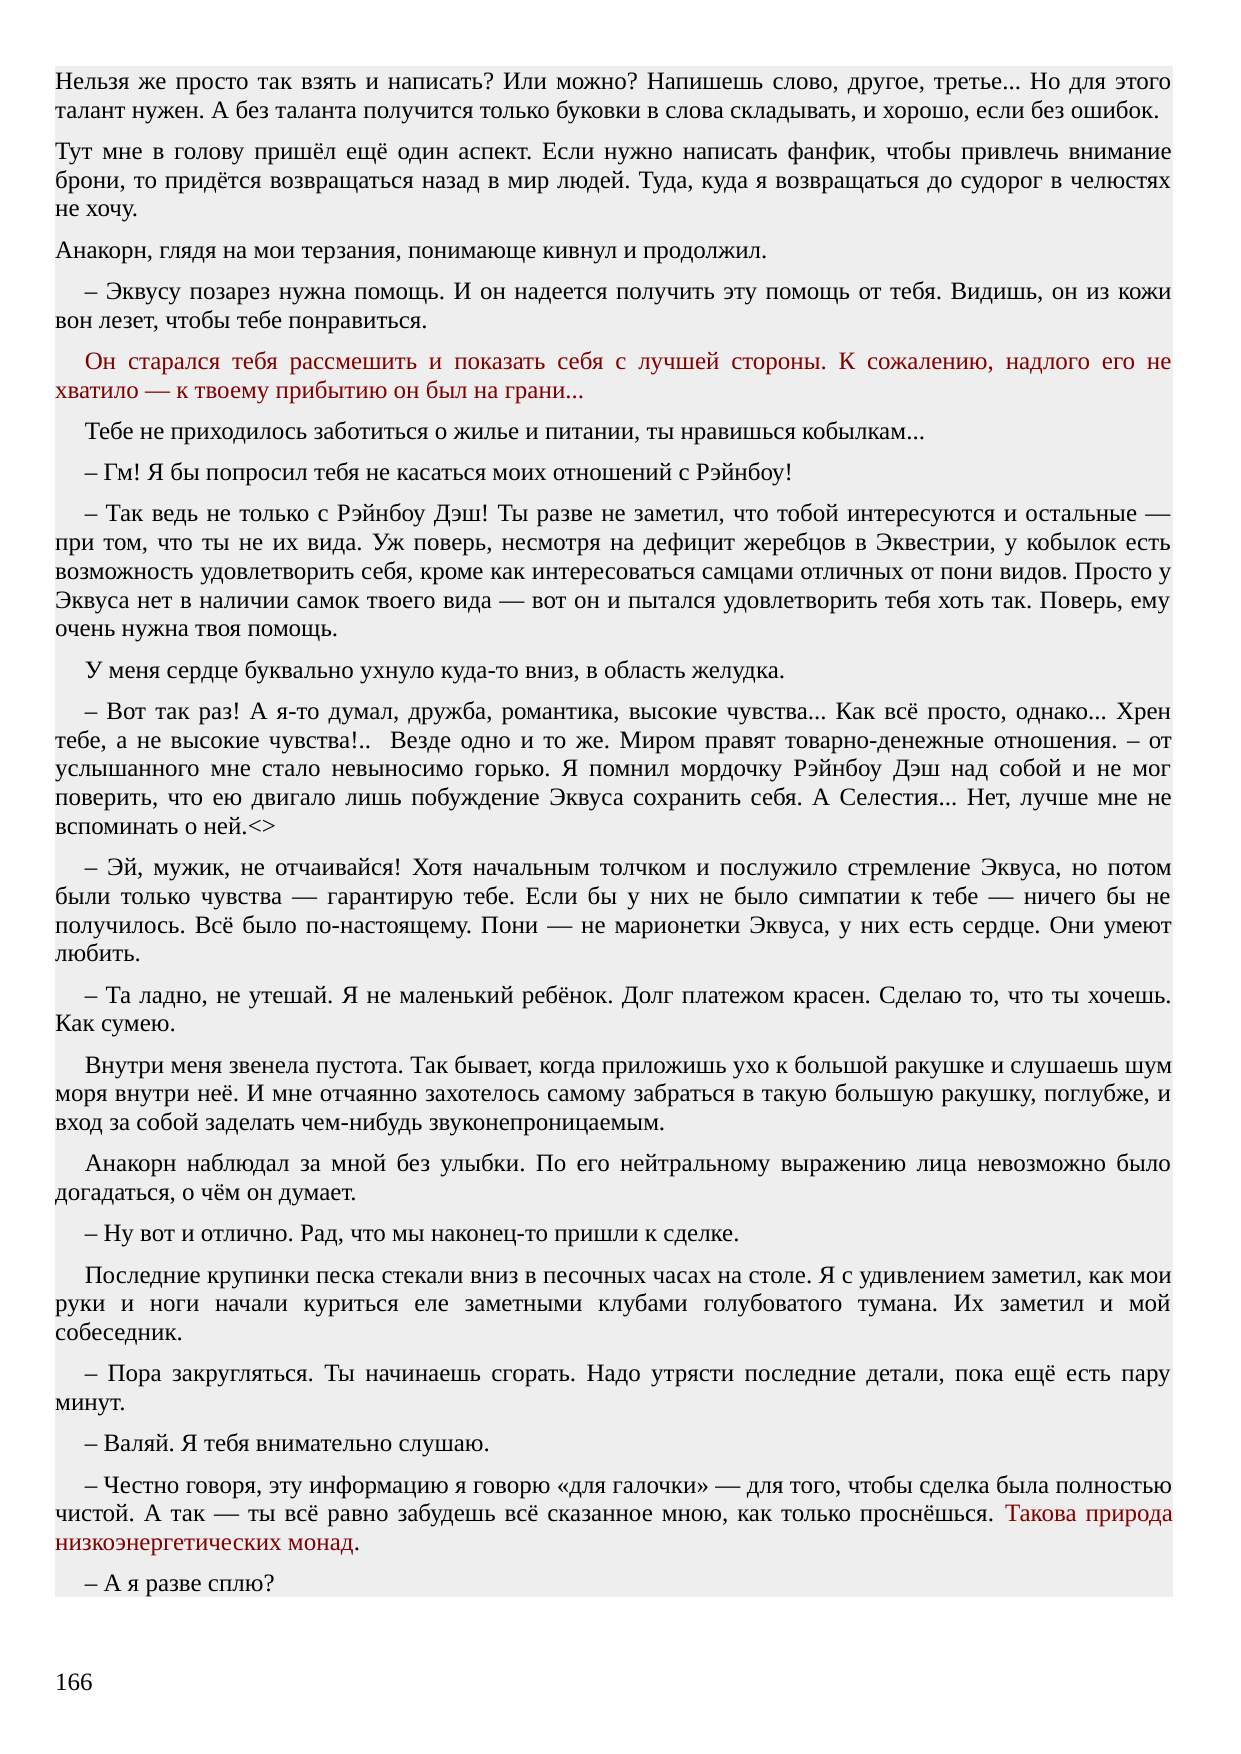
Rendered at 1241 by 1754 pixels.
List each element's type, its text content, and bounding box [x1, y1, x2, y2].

text – Честно говоря, эту информацию я говорю «для галочки» — для того, чтобы сделка была полностью чистой. А так — ты всё равно забудешь всё сказанное мною, как только проснёшься. Такова природа низкоэнергетических монад. [55, 1470, 1173, 1556]
text Анакорн наблюдал за мной без улыбки. По его нейтральному выражению лица невозможно было догадаться, о чём он думает. [55, 1148, 1173, 1206]
text У меня сердце буквально ухнуло куда-то вниз, в область желудка. [55, 655, 1173, 683]
text – Гм! Я бы попросил тебя не касаться моих отношений с Рэйнбоу! [55, 457, 1173, 486]
text – Валяй. Я тебя внимательно слушаю. [55, 1428, 1173, 1457]
text Нельзя же просто так взять и написать? Или можно? Напишешь слово, другое, третье... Но для этого талант нужен. А без таланта получится только буковки в слова складывать, и хорошо, если без ошибок. [55, 66, 1173, 123]
text – Так ведь не только с Рэйнбоу Дэш! Ты разве не заметил, что тобой интересуются и остальные — при том, что ты не их вида. Уж поверь, несмотря на дефицит жеребцов в Эквестрии, у кобылок есть возможность удовлетворить себя, кроме как интересоваться самцами отличных от пони видов. Просто у Эквуса нет в наличии самок твоего вида — вот он и пытался удовлетворить тебя хоть так. Поверь, ему очень нужна твоя помощь. [55, 498, 1173, 642]
text – Та ладно, не утешай. Я не маленький ребёнок. Долг платежом красен. Сделаю то, что ты хочешь. Как сумею. [55, 980, 1173, 1037]
text Внутри меня звенела пустота. Так бывает, когда приложишь ухо к большой ракушке и слушаешь шум моря внутри неё. И мне отчаянно захотелось самому забраться в такую большую ракушку, поглубже, и вход за собой заделать чем-нибудь звуконепроницаемым. [55, 1050, 1173, 1136]
text – Вот так раз! А я-то думал, дружба, романтика, высокие чувства... Как всё просто, однако... Хрен тебе, а не высокие чувства!.. Везде одно и то же. Миром правят товарно-денежные отношения. – от услышанного мне стало невыносимо горько. Я помнил мордочку Рэйнбоу Дэш над собой и не мог поверить, что ею двигало лишь побуждение Эквуса сохранить себя. А Селестия... Нет, лучше мне не вспоминать о ней.<> [55, 696, 1173, 840]
text Последние крупинки песка стекали вниз в песочных часах на столе. Я с удивлением заметил, как мои руки и ноги начали куриться еле заметными клубами голубоватого тумана. Их заметил и мой собеседник. [55, 1260, 1173, 1346]
text – Эй, мужик, не отчаивайся! Хотя начальным толчком и послужило стремление Эквуса, но потом были только чувства — гарантирую тебе. Если бы у них не было симпатии к тебе — ничего бы не получилось. Всё было по-настоящему. Пони — не марионетки Эквуса, у них есть сердце. Они умеют любить. [55, 852, 1173, 967]
text Тебе не приходилось заботиться о жилье и питании, ты нравишься кобылкам... [55, 416, 1173, 445]
text Анакорн, глядя на мои терзания, понимающе кивнул и продолжил. [55, 235, 1173, 263]
text Тут мне в голову пришёл ещё один аспект. Если нужно написать фанфик, чтобы привлечь внимание брони, то придётся возвращаться назад в мир людей. Туда, куда я возвращаться до судорог в челюстях не хочу. [55, 136, 1173, 222]
text – Эквусу позарез нужна помощь. И он надеется получить эту помощь от тебя. Видишь, он из кожи вон лезет, чтобы тебе понравиться. [55, 276, 1173, 333]
text Он старался тебя рассмешить и показать себя с лучшей стороны. К сожалению, надлого его не хватило — к твоему прибытию он был на грани... [55, 346, 1173, 403]
text – А я разве сплю? [55, 1568, 1173, 1597]
text – Пора закругляться. Ты начинаешь сгорать. Надо утрясти последние детали, пока ещё есть пару минут. [55, 1358, 1173, 1416]
text – Ну вот и отлично. Рад, что мы наконец-то пришли к сделке. [55, 1218, 1173, 1247]
